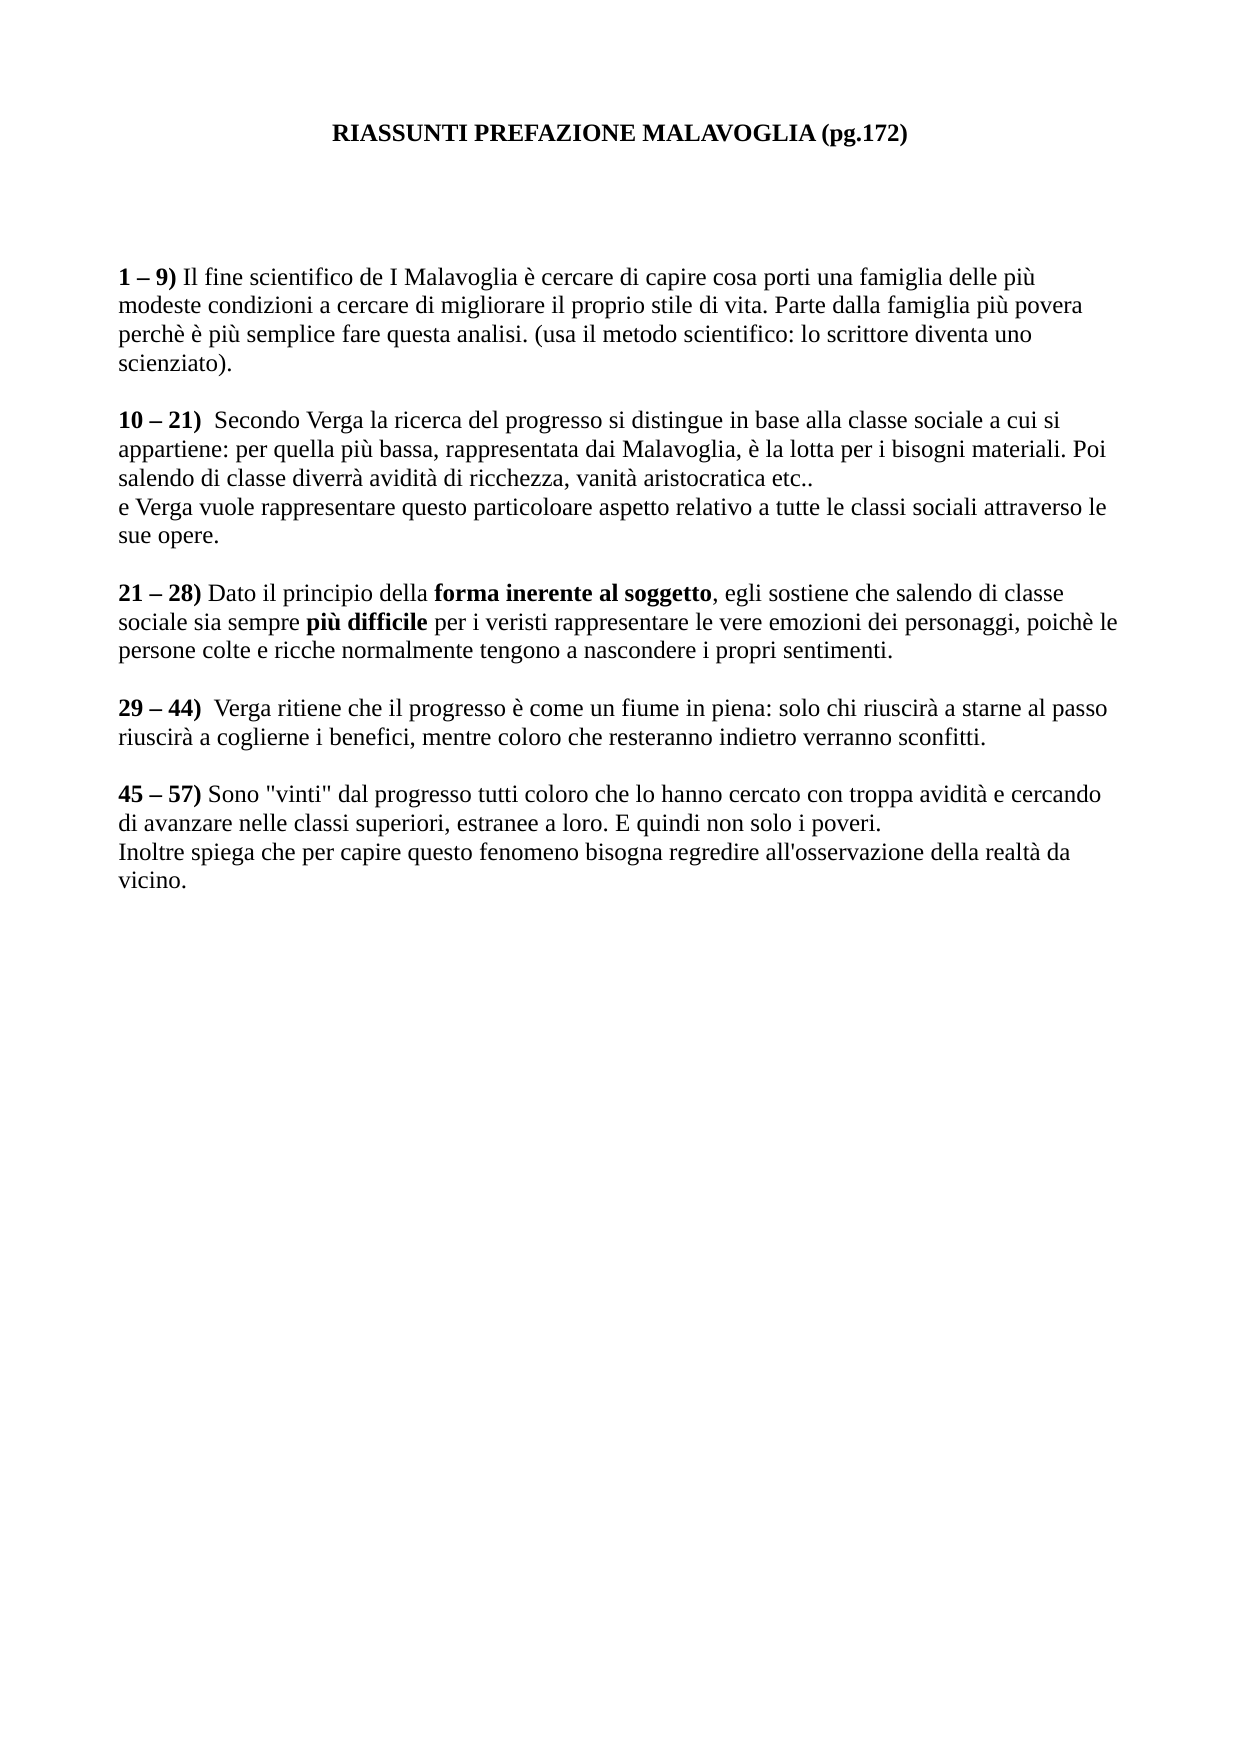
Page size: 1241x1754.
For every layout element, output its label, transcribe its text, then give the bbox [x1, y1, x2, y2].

text e Verga vuole rappresentare questo particoloare aspetto relativo a tutte le classi sociali attraverso le sue opere. [118, 492, 1122, 549]
text Inoltre spiega che per capire questo fenomeno bisogna regredire all'osservazione della realtà da vicino. [118, 837, 1122, 894]
text 21 – 28) Dato il principio della forma inerente al soggetto, egli sostiene che salendo di classe sociale sia sempre più difficile per i veristi rappresentare le vere emozioni dei personaggi, poichè le persone colte e ricche normalmente tengono a nascondere i propri sentimenti. [118, 578, 1122, 664]
text 1 – 9) Il fine scientifico de I Malavoglia è cercare di capire cosa porti una famiglia delle più modeste condizioni a cercare di migliorare il proprio stile di vita. Parte dalla famiglia più povera perchè è più semplice fare questa analisi. (usa il metodo scientifico: lo scrittore diventa uno scienziato). [118, 262, 1122, 377]
text 29 – 44) Verga ritiene che il progresso è come un fiume in piena: solo chi riuscirà a starne al passo riuscirà a coglierne i benefici, mentre coloro che resteranno indietro verranno sconfitti. [118, 693, 1122, 751]
text 10 – 21) Secondo Verga la ricerca del progresso si distingue in base alla classe sociale a cui si appartiene: per quella più bassa, rappresentata dai Malavoglia, è la lotta per i bisogni materiali. Poi salendo di classe diverrà avidità di ricchezza, vanità aristocratica etc.. [118, 406, 1122, 492]
text 45 – 57) Sono "vinti" dal progresso tutti coloro che lo hanno cercato con troppa avidità e cercando di avanzare nelle classi superiori, estranee a loro. E quindi non solo i poveri. [118, 779, 1122, 837]
text RIASSUNTI PREFAZIONE MALAVOGLIA (pg.172) [118, 118, 1122, 147]
